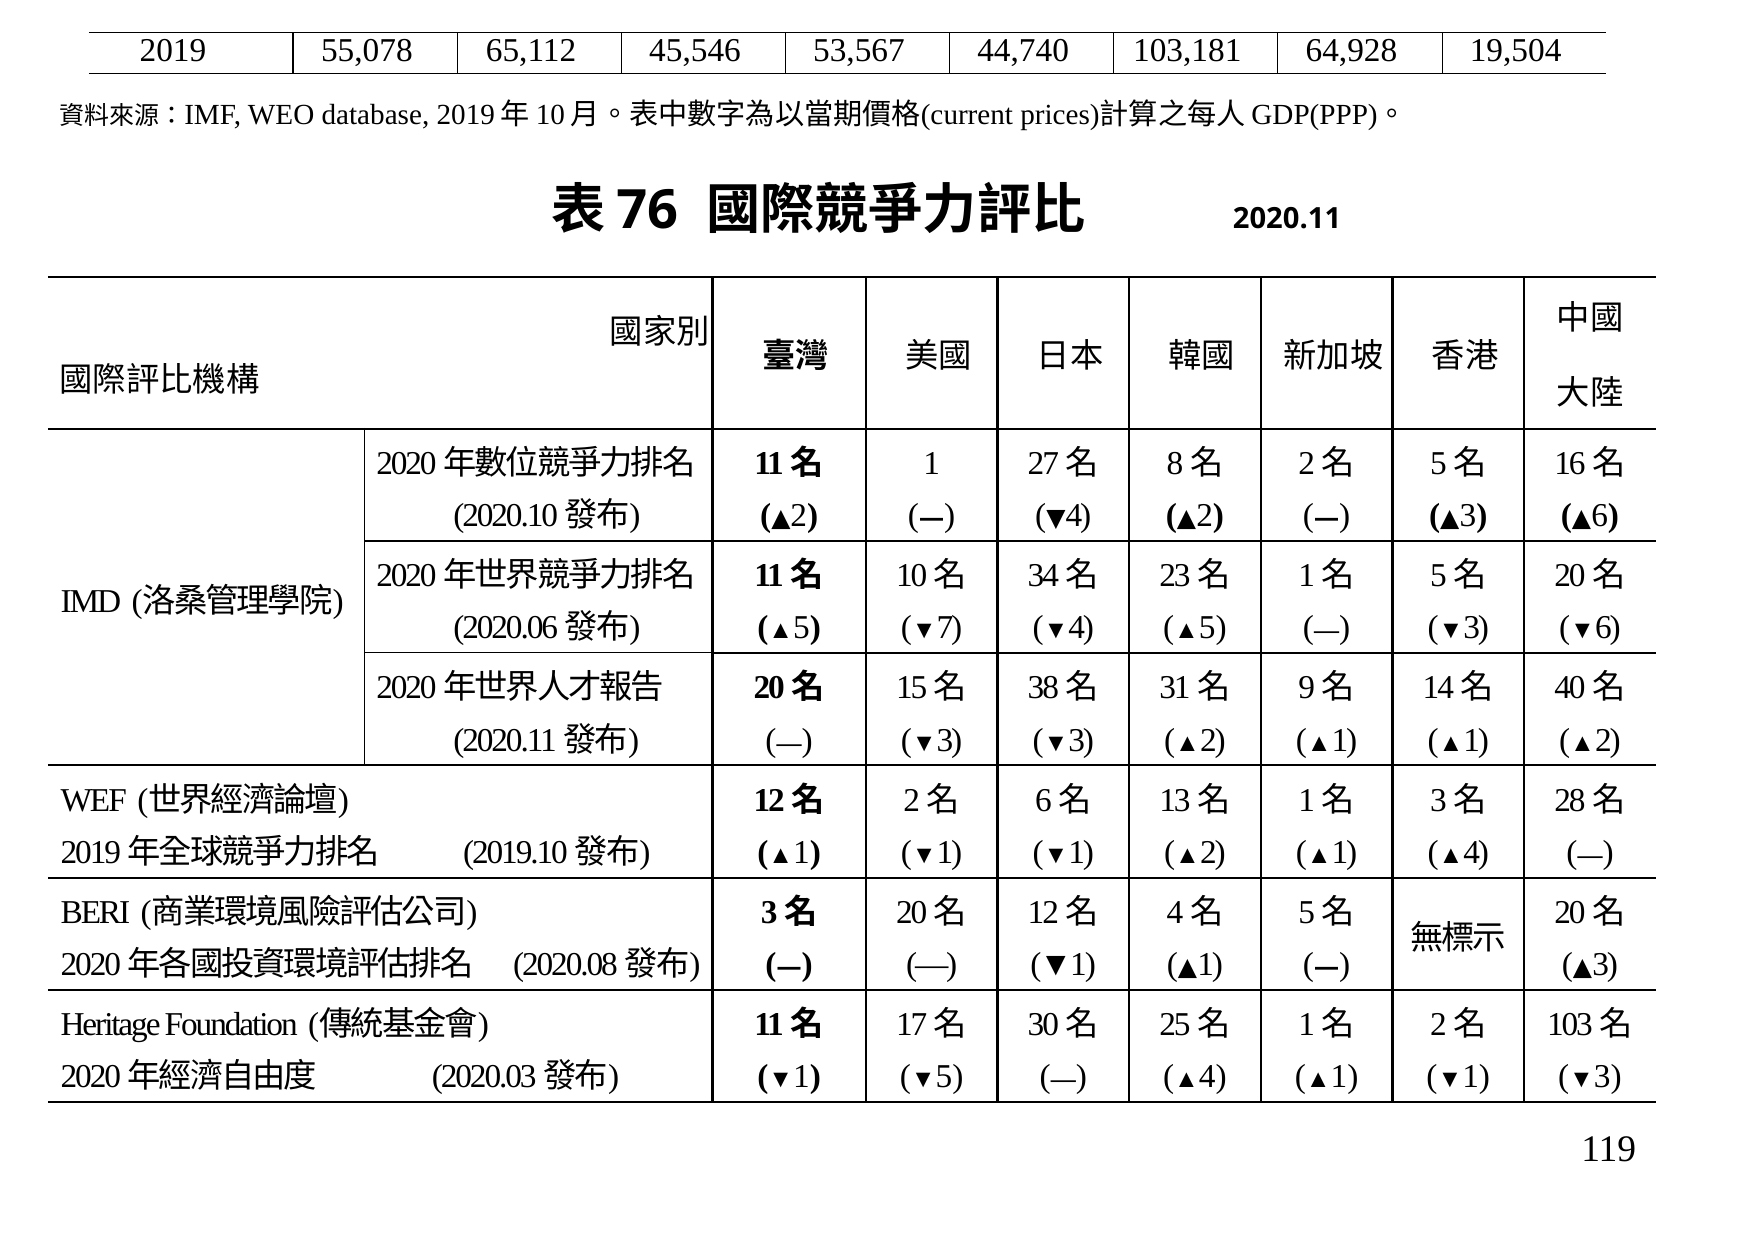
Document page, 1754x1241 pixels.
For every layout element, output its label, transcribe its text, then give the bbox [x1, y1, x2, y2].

table_cell 4名 (▲1) [1130, 879, 1260, 989]
table_cell 2名 (—) [1262, 430, 1391, 540]
table_cell 11名 (▲2) [714, 430, 865, 540]
table_cell 1名 (—) [1262, 542, 1391, 652]
text 資料來源：IMF, WEO database, 2019年10月。表中數字為以當期價格(current prices)計算之每人GDP(PPP)。 [59, 74, 1636, 149]
table_cell 1名 (▲1) [1262, 991, 1391, 1101]
table_cell 3名 (—) [714, 879, 865, 989]
table_cell 5名 (▼3) [1394, 542, 1523, 652]
table_cell 13名 (▲2) [1130, 766, 1260, 877]
table_cell 2019 [89, 33, 292, 73]
table_cell 55,078 [294, 33, 457, 73]
table_cell 5名 (—) [1262, 879, 1391, 989]
table_cell 3名 (▲4) [1394, 766, 1523, 877]
table_cell 6名 (▼1) [999, 766, 1128, 877]
table_cell 無標示 [1394, 879, 1523, 989]
table_cell 9名 (▲1) [1262, 654, 1391, 764]
table_header 中國 大陸 [1525, 278, 1656, 428]
table_cell 12名 (▲1) [714, 766, 865, 877]
table_cell 11名 (▼1) [714, 991, 865, 1101]
table_cell 2名 (▼1) [1394, 991, 1523, 1101]
table_cell IMD (洛桑管理學院) [48, 430, 364, 764]
table_header 香港 [1394, 278, 1523, 428]
table_cell 25名 (▲4) [1130, 991, 1260, 1101]
table_cell Heritage Foundation (傳統基金會) 2020年經濟自由度 (2020.03發布) [48, 991, 711, 1101]
table_header 新加坡 [1262, 278, 1391, 428]
table_cell 17名 (▼5) [867, 991, 996, 1101]
table_cell 64,928 [1278, 33, 1442, 73]
table_header 臺灣 [714, 278, 865, 428]
table_cell 40名 (▲2) [1525, 654, 1656, 764]
table_cell 27名 (▼4) [999, 430, 1128, 540]
table_cell 8名 (▲2) [1130, 430, 1260, 540]
table_header 美國 [867, 278, 996, 428]
table_cell 14名 (▲1) [1394, 654, 1523, 764]
table_cell 103名 (▼3) [1525, 991, 1656, 1101]
table_cell WEF (世界經濟論壇) 2019年全球競爭力排名 (2019.10發布) [48, 766, 711, 877]
table_cell 20名 (▲3) [1525, 879, 1656, 989]
table_cell 45,546 [622, 33, 785, 73]
table_cell 103,181 [1114, 33, 1277, 73]
table_cell 2020年數位競爭力排名 (2020.10發布) [365, 430, 711, 540]
table_cell 30名 (—) [999, 991, 1128, 1101]
table_cell 19,504 [1443, 33, 1606, 73]
table_cell 38名 (▼3) [999, 654, 1128, 764]
table_cell 12名 (▼1) [999, 879, 1128, 989]
table_cell 10名 (▼7) [867, 542, 996, 652]
table_cell 28名 (—) [1525, 766, 1656, 877]
table_cell 65,112 [458, 33, 621, 73]
table_cell 2020年世界競爭力排名 (2020.06發布) [365, 542, 711, 652]
table_cell 2020年世界人才報告 (2020.11發布) [365, 653, 711, 764]
table_cell 20名 (—) [867, 879, 996, 989]
table_header 日本 [999, 278, 1128, 428]
table_cell 34名 (▼4) [999, 542, 1128, 652]
table_cell 1名 (▲1) [1262, 766, 1391, 877]
subtitle 表76 國際競爭力評比 2020.11 [59, 149, 1636, 262]
table_cell 16名 (▲6) [1525, 430, 1656, 540]
table_cell 20名 (▼6) [1525, 542, 1656, 652]
table_cell 31名 (▲2) [1130, 654, 1260, 764]
table_header 韓國 [1130, 278, 1260, 428]
table_header 國家別 國際評比機構 [48, 278, 711, 428]
table_cell 15名 (▼3) [867, 654, 996, 764]
table_cell 2名 (▼1) [867, 766, 996, 877]
table_cell 11名 (▲5) [714, 542, 865, 652]
table_cell BERI (商業環境風險評估公司) 2020年各國投資環境評估排名 (2020.08發布) [48, 879, 711, 989]
table_cell 44,740 [950, 33, 1113, 73]
table_cell 20名 (—) [714, 654, 865, 764]
table_cell 53,567 [786, 33, 949, 73]
table_cell 1 (—) [867, 430, 996, 540]
table_cell 5名 (▲3) [1394, 430, 1523, 540]
table_cell 23名 (▲5) [1130, 542, 1260, 652]
